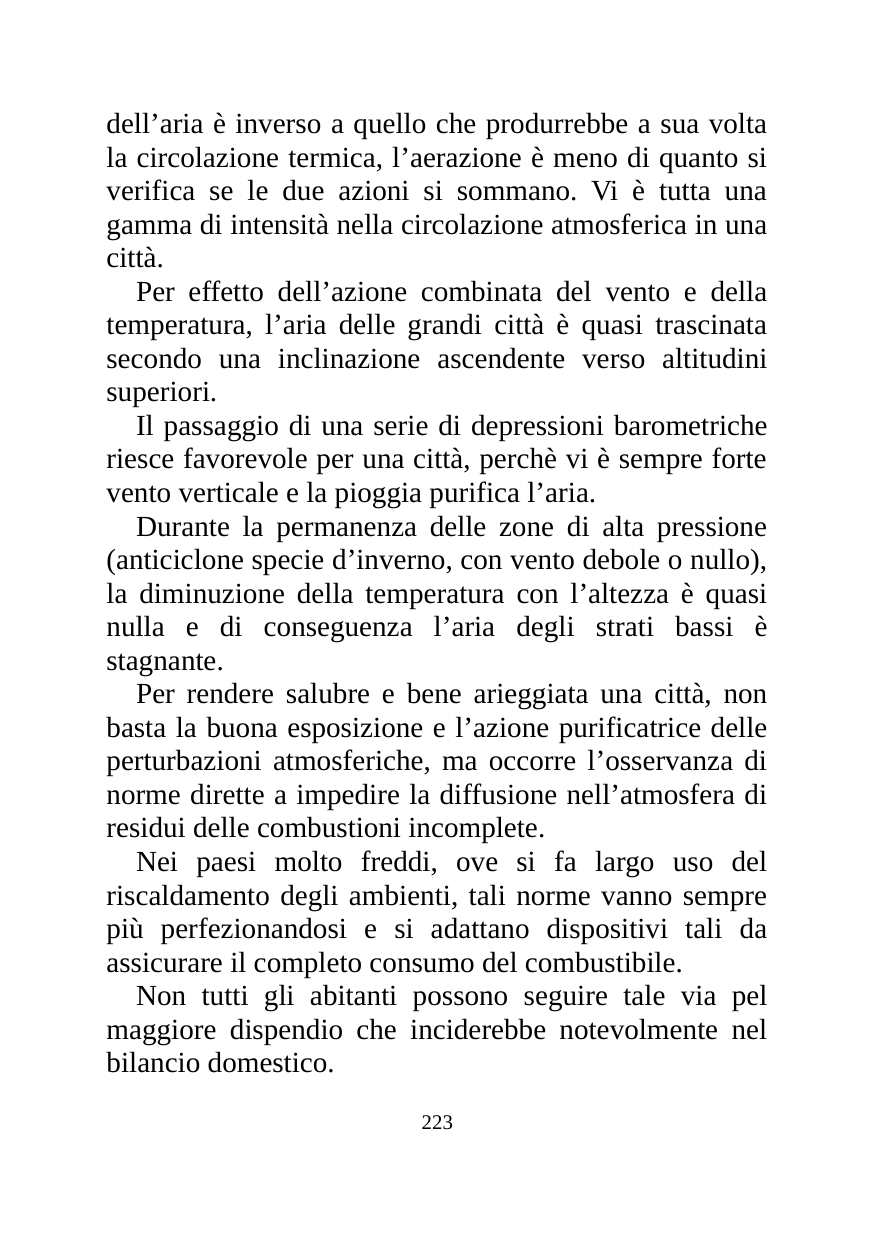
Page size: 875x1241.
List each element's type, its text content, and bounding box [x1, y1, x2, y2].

text Il passaggio di una serie di depressioni barometriche riesce favorevole per una città, perchè vi è sempre forte vento verticale e la pioggia purifica l’aria. [106, 408, 768, 509]
text Durante la permanenza delle zone di alta pressione (anticiclone specie d’inverno, con vento debole o nullo), la diminuzione della temperatura con l’altezza è quasi nulla e di conseguenza l’aria degli strati bassi è stagnante. [106, 509, 768, 676]
text Nei paesi molto freddi, ove si fa largo uso del riscaldamento degli ambienti, tali norme vanno sempre più perfezionandosi e si adattano dispositivi tali da assicurare il completo consumo del combustibile. [106, 844, 768, 978]
text Per rendere salubre e bene arieggiata una città, non basta la buona esposizione e l’azione purificatrice delle perturbazioni atmosferiche, ma occorre l’osservanza di norme dirette a impedire la diffusione nell’atmosfera di residui delle combustioni incomplete. [106, 676, 768, 844]
text Non tutti gli abitanti possono seguire tale via pel maggiore dispendio che inciderebbe notevolmente nel bilancio domestico. [106, 978, 768, 1079]
text dell’aria è inverso a quello che produrrebbe a sua volta la circolazione termica, l’aerazione è meno di quanto si verifica se le due azioni si sommano. Vi è tutta una gamma di intensità nella circolazione atmosferica in una città. [106, 106, 768, 274]
text Per effetto dell’azione combinata del vento e della temperatura, l’aria delle grandi città è quasi trascinata secondo una inclinazione ascendente verso altitudini superiori. [106, 274, 768, 408]
